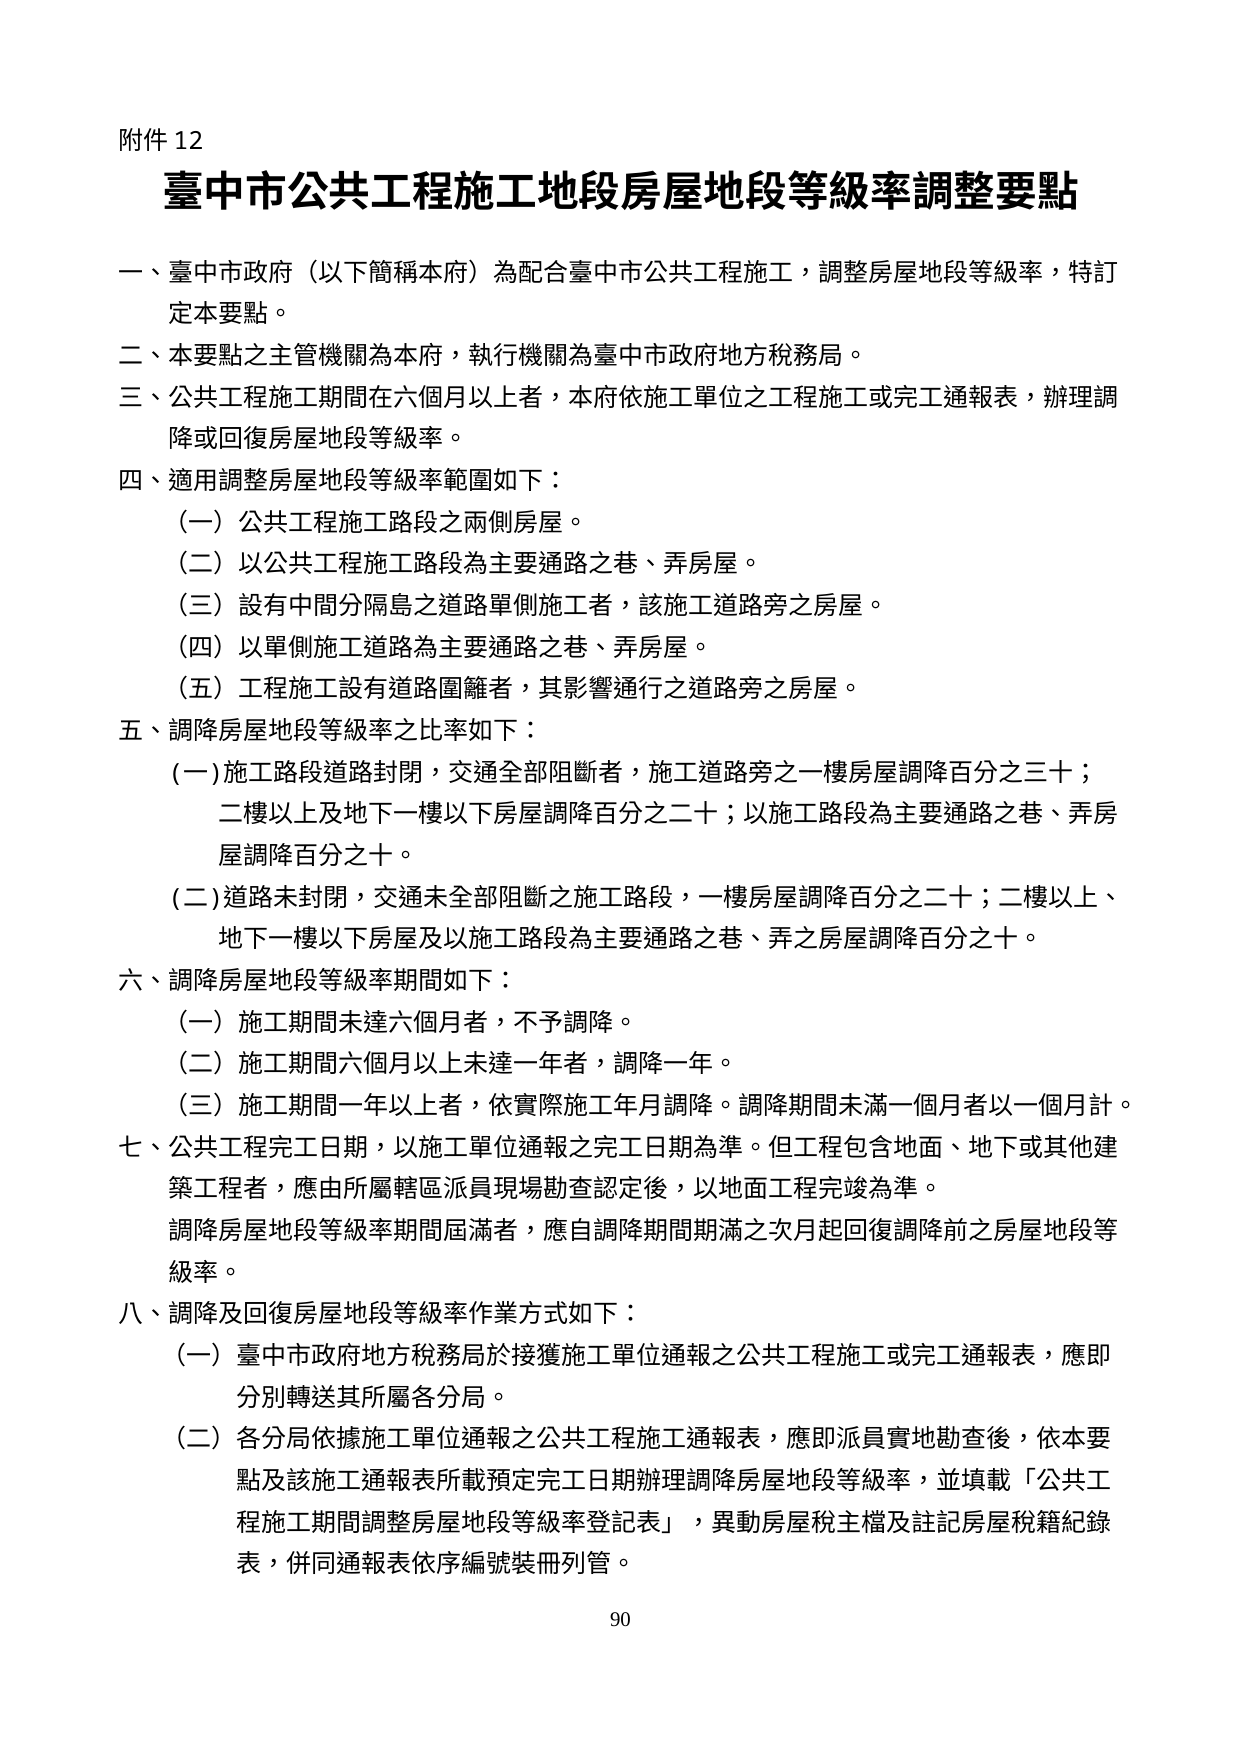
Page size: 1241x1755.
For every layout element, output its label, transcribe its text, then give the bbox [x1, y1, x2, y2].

text 四、適用調整房屋地段等級率範圍如下： （一）公共工程施工路段之兩側房屋。 （二）以公共工程施工路段為主要通路之巷、弄房屋。 （三）設有中間分隔島之道路單側施工者，該施工道路旁之房屋。 （四）以單側施工道路為主要通路之巷、弄房屋。 （五）工程施工設有道路圍籬者，其影響通行之道路旁之房屋。 [118, 455, 1122, 705]
text 七、公共工程完工日期，以施工單位通報之完工日期為準。但工程包含地面、地下或其他建築工程者，應由所屬轄區派員現場勘查認定後，以地面工程完竣為準。 調降房屋地段等級率期間屆滿者，應自調降期間期滿之次月起回復調降前之房屋地段等級率。 [118, 1122, 1122, 1288]
text 三、公共工程施工期間在六個月以上者，本府依施工單位之工程施工或完工通報表，辦理調降或回復房屋地段等級率。 [118, 372, 1122, 455]
text 臺中市公共工程施工地段房屋地段等級率調整要點 [118, 158, 1122, 218]
text (一)施工路段道路封閉，交通全部阻斷者，施工道路旁之一樓房屋調降百分之三十；二樓以上及地下一樓以下房屋調降百分之二十；以施工路段為主要通路之巷、弄房屋調降百分之十。 [168, 747, 1122, 872]
text （二）各分局依據施工單位通報之公共工程施工通報表，應即派員實地勘查後，依本要點及該施工通報表所載預定完工日期辦理調降房屋地段等級率，並填載「公共工程施工期間調整房屋地段等級率登記表」，異動房屋稅主檔及註記房屋稅籍紀錄表，併同通報表依序編號裝冊列管。 [162, 1413, 1122, 1580]
text 六、調降房屋地段等級率期間如下： （一）施工期間未達六個月者，不予調降。 （二）施工期間六個月以上未達一年者，調降一年。 （三）施工期間一年以上者，依實際施工年月調降。調降期間未滿一個月者以一個月計。 [118, 955, 1122, 1122]
text 八、調降及回復房屋地段等級率作業方式如下： [118, 1288, 1122, 1330]
text （一）臺中市政府地方稅務局於接獲施工單位通報之公共工程施工或完工通報表，應即分別轉送其所屬各分局。 [162, 1330, 1122, 1413]
text 五、調降房屋地段等級率之比率如下： [118, 705, 1122, 747]
text 一、臺中市政府（以下簡稱本府）為配合臺中市公共工程施工，調整房屋地段等級率，特訂定本要點。 [118, 247, 1122, 330]
text 附件12 [118, 118, 1122, 158]
text 二、本要點之主管機關為本府，執行機關為臺中市政府地方稅務局。 [118, 330, 1122, 372]
text (二)道路未封閉，交通未全部阻斷之施工路段，一樓房屋調降百分之二十；二樓以上、地下一樓以下房屋及以施工路段為主要通路之巷、弄之房屋調降百分之十。 [168, 872, 1122, 955]
